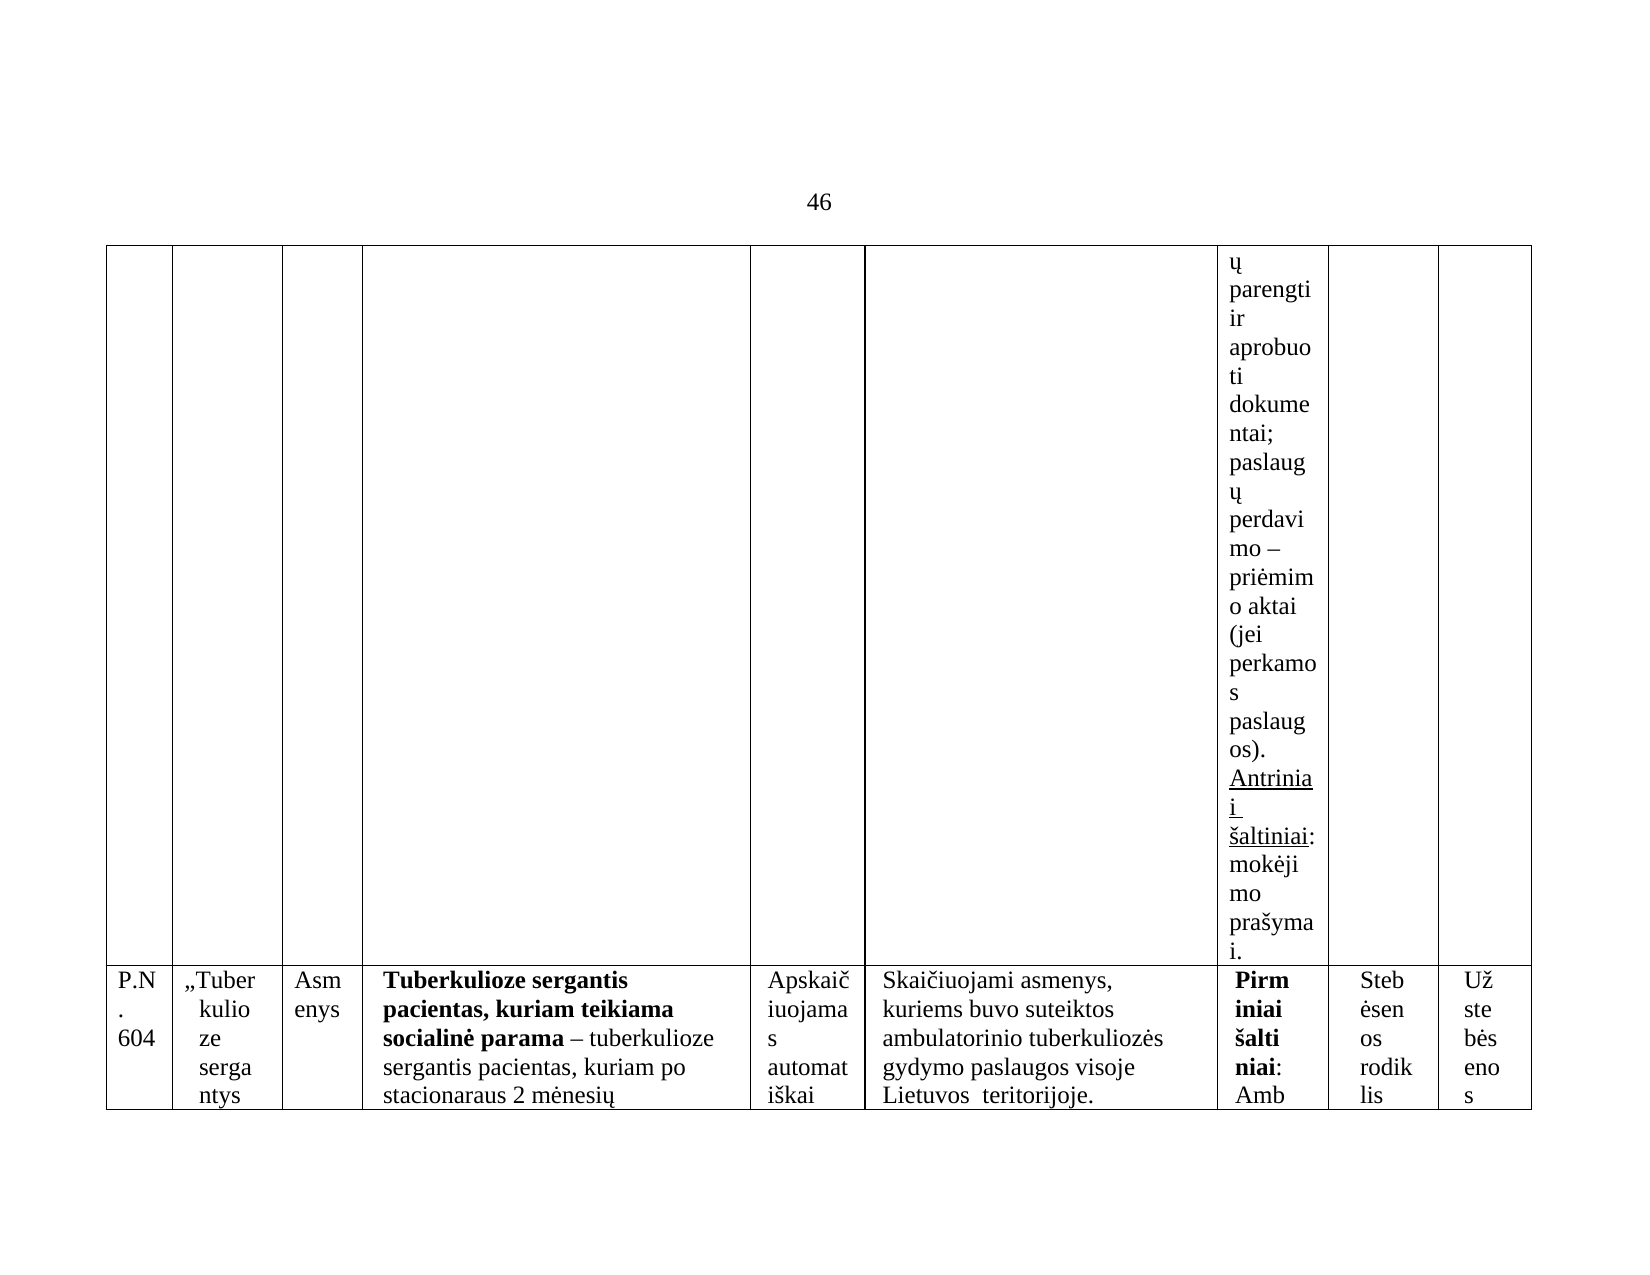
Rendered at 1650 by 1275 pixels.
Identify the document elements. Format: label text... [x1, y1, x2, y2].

table_cell „Tuberkulioze sergantys [173, 966, 282, 1109]
table_cell [107, 246, 172, 964]
table_cell [751, 246, 864, 964]
table_cell Už stebėsenos [1439, 966, 1531, 1109]
table_cell Tuberkulioze sergantis pacientas, kuriam teikiama socialinė parama – tuberkulioze sergantis pacientas, kuriam po stacionaraus 2 mėnesių [363, 966, 750, 1109]
table_cell [283, 246, 362, 964]
table_cell Apskaičiuojamas automatiškai [751, 966, 864, 1109]
table_cell [1439, 246, 1531, 964]
table_cell [866, 246, 1217, 964]
table_cell [1329, 246, 1438, 964]
table_cell Asmenys [283, 966, 362, 1109]
table_cell [363, 246, 750, 964]
table_cell Skaičiuojami asmenys, kuriems buvo suteiktos ambulatorinio tuberkuliozės gydymo paslaugos visoje Lietuvos teritorijoje. [866, 966, 1217, 1109]
table_cell ų parengti ir aprobuoti dokumentai; paslaugų perdavimo – priėmimo aktai (jei perkamos paslaugos). Antriniai šaltiniai: mokėjimo prašymai. [1218, 246, 1328, 964]
table_cell [173, 246, 282, 964]
table_cell Pirminiai šaltiniai: Amb [1218, 966, 1328, 1109]
table_cell Stebėsenos rodiklis [1329, 966, 1438, 1109]
table_cell P.N. 604 [107, 966, 172, 1109]
